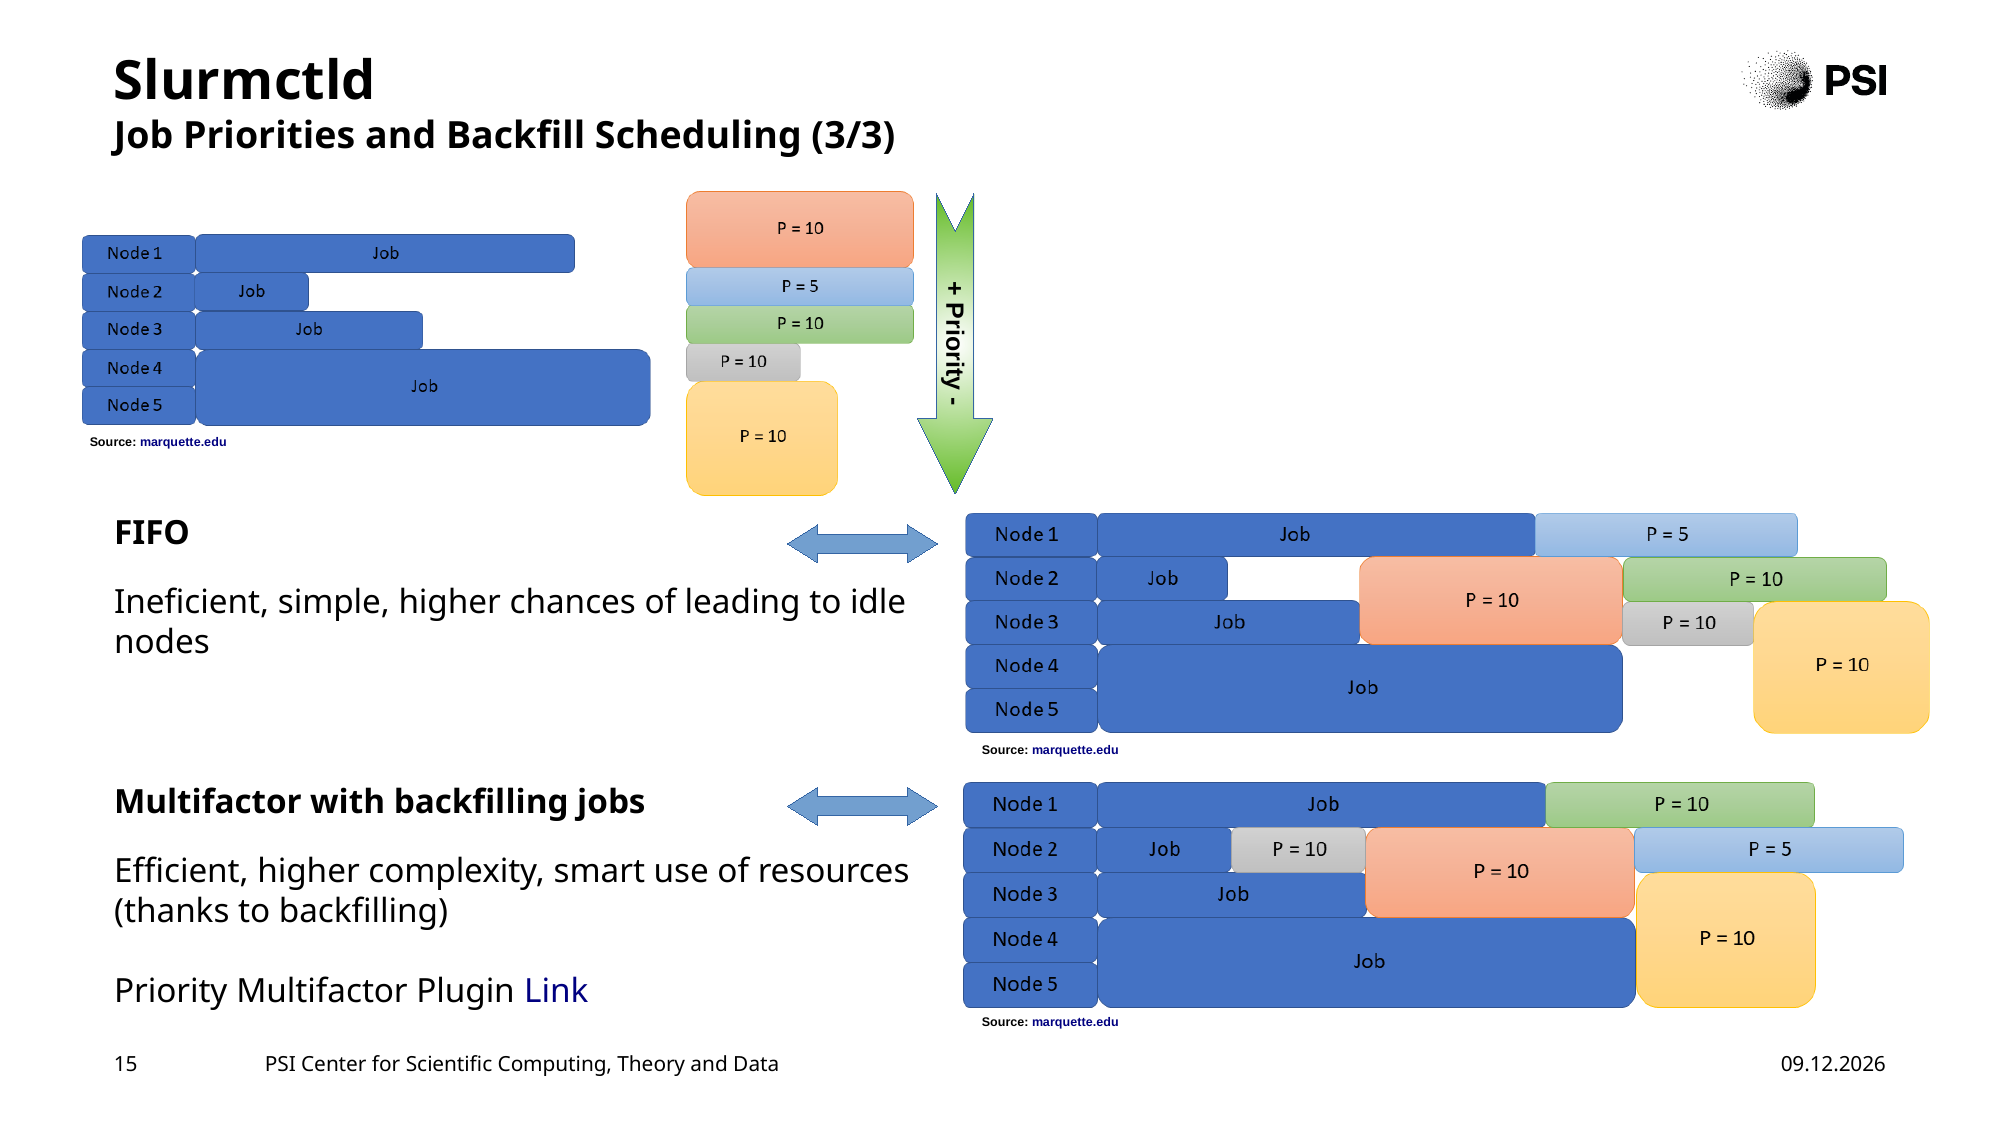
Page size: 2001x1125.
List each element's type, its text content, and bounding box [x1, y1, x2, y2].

text_box [787, 524, 938, 563]
text_box Source: marquette.edu [967, 736, 1147, 768]
picture [951, 768, 1927, 1025]
picture [955, 503, 1961, 754]
picture [75, 187, 924, 504]
title Slurmctld Job Priorities and Backfill Scheduling (3/3) [114, 45, 1585, 179]
text_box Source: marquette.edu [75, 428, 255, 466]
text_box + Priority - [917, 193, 993, 494]
list FIFO Ineficient, simple, higher chances of leading to idle nodes Multifactor with backfilling jobs Efficient, higher complexity, smart use of resources (thanks to backfilling) Priority Multifactor Plugin Link [114, 511, 938, 1037]
text_box Source: marquette.edu [967, 1007, 1147, 1046]
text_box [787, 787, 938, 826]
